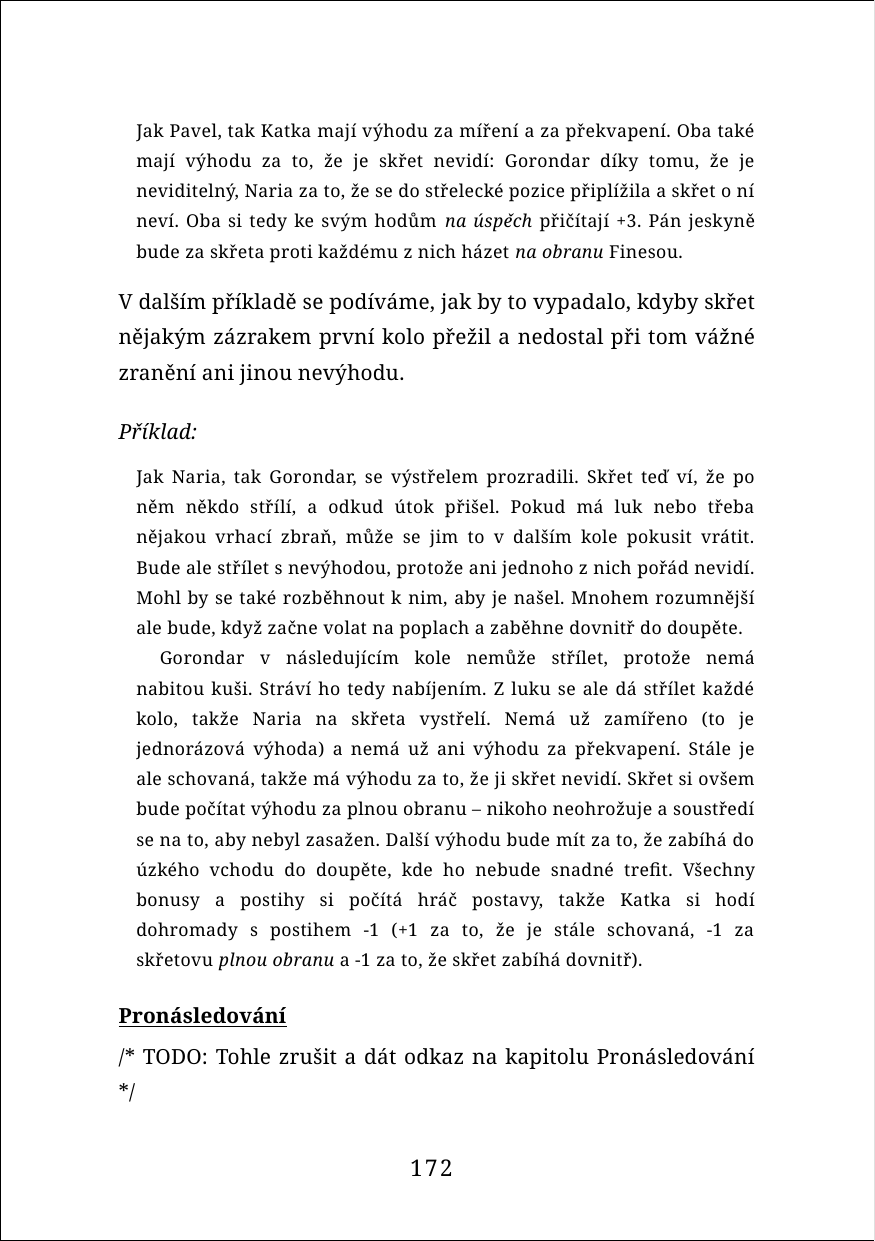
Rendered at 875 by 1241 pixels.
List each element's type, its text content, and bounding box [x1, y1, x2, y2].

text Příklad: [118, 417, 756, 446]
text /* TODO: Tohle zrušit a dát odkaz na kapitolu Pronásledování */ [118, 1042, 756, 1106]
text V dalším příkladě se podíváme, jak by to vypadalo, kdyby skřet nějakým zázrakem první kolo přežil a nedostal při tom vážné zranění ani jinou nevýhodu. [118, 287, 756, 386]
subtitle Pronásledování [118, 1002, 756, 1030]
text Jak Pavel, tak Katka mají výhodu za míření a za překvapení. Oba také mají výhodu za to, že je skřet nevidí: Gorondar díky tomu, že je neviditelný, Naria za to, že se do střelecké pozice připlížila a skřet o ní neví. Oba si tedy ke svým hodům na úspěch přičítají +3. Pán jeskyně bude za skřeta proti každému z nich házet na obranu Finesou. [136, 118, 756, 263]
text Jak Naria, tak Gorondar, se výstřelem prozradili. Skřet teď ví, že po něm někdo střílí, a odkud útok přišel. Pokud má luk nebo třeba nějakou vrhací zbraň, může se jim to v dalším kole pokusit vrátit. Bude ale střílet s nevýhodou, protože ani jednoho z nich pořád nevidí. Mohl by se také rozběhnout k nim, aby je našel. Mnohem rozumnější ale bude, když začne volat na poplach a zaběhne dovnitř do doupěte. Gorondar v následujícím kole nemůže střílet, protože nemá nabitou kuši. Stráví ho tedy nabíjením. Z luku se ale dá střílet každé kolo, takže Naria na skřeta vystřelí. Nemá už zamířeno (to je jednorázová výhoda) a nemá už ani výhodu za překvapení. Stále je ale schovaná, takže má výhodu za to, že ji skřet nevidí. Skřet si ovšem bude počítat výhodu za plnou obranu – nikoho neohrožuje a soustředí se na to, aby nebyl zasažen. Další výhodu bude mít za to, že zabíhá do úzkého vchodu do doupěte, kde ho nebude snadné trefit. Všechny bonusy a postihy si počítá hráč postavy, takže Katka si hodí dohromady s postihem -1 (+1 za to, že je stále schovaná, -1 za skřetovu plnou obranu a -1 za to, že skřet zabíhá dovnitř). [136, 464, 756, 972]
